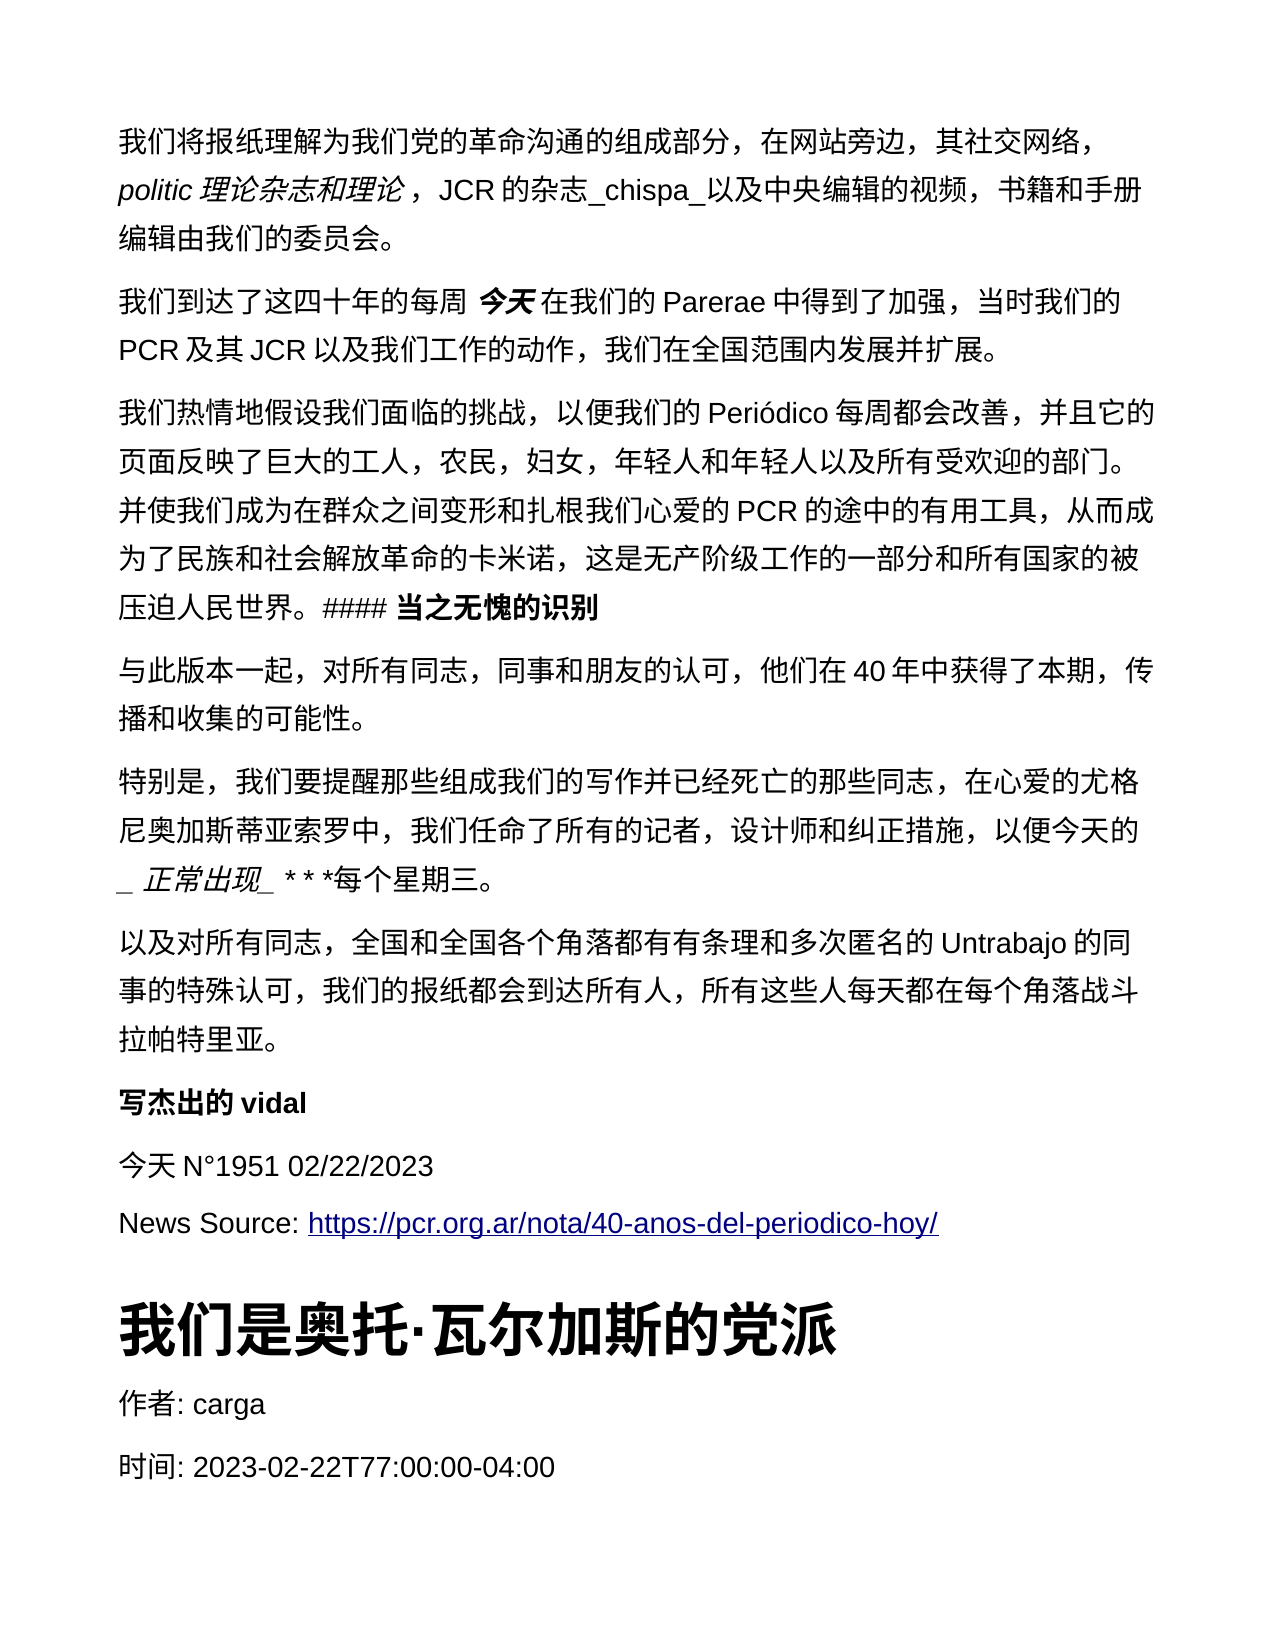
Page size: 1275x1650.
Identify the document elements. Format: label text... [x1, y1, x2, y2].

text 我们将报纸理解为我们党的革命沟通的组成部分，在网站旁边，其社交网络， politic理论杂志和理论 ，JCR的杂志_chispa_以及中央编辑的视频，书籍和手册编辑由我们的委员会。 [118, 118, 1157, 257]
subtitle 我们是奥托·瓦尔加斯的党派 [118, 1284, 1157, 1368]
text 今天N°1951 02/22/2023 [118, 1142, 1157, 1185]
text 写杰出的vidal [118, 1079, 1157, 1122]
text 我们到达了这四十年的每周 今天 在我们的Parerae中得到了加强，当时我们的PCR及其JCR以及我们工作的动作，我们在全国范围内发展并扩展。 [118, 278, 1157, 369]
text News Source: https://pcr.org.ar/nota/40-anos-del-periodico-hoy/ [118, 1206, 1157, 1239]
text 特别是，我们要提醒那些组成我们的写作并已经死亡的那些同志，在心爱的尤格尼奥加斯蒂亚索罗中，我们任命了所有的记者，设计师和纠正措施，以便今天的 _ 正常出现_ * * *每个星期三。 [118, 759, 1157, 898]
text 我们热情地假设我们面临的挑战，以便我们的Periódico每周都会改善，并且它的页面反映了巨大的工人，农民，妇女，年轻人和年轻人以及所有受欢迎的部门。 并使我们成为在群众之间变形和扎根我们心爱的PCR的途中的有用工具，从而成为了民族和社会解放革命的卡米诺，这是无产阶级工作的一部分和所有国家的被压迫人民世界。#### 当之无愧的识别 [118, 390, 1157, 626]
text 与此版本一起，对所有同志，同事和朋友的认可，他们在40年中获得了本期，传播和收集的可能性。 [118, 647, 1157, 738]
text 时间: 2023-02-22T77:00:00-04:00 [118, 1444, 1157, 1486]
text 以及对所有同志，全国和全国各个角落都有有条理和多次匿名的Untrabajo的同事的特殊认可，我们的报纸都会到达所有人，所有这些人每天都在每个角落战斗拉帕特里亚。 [118, 919, 1157, 1058]
text 作者: carga [118, 1381, 1157, 1423]
